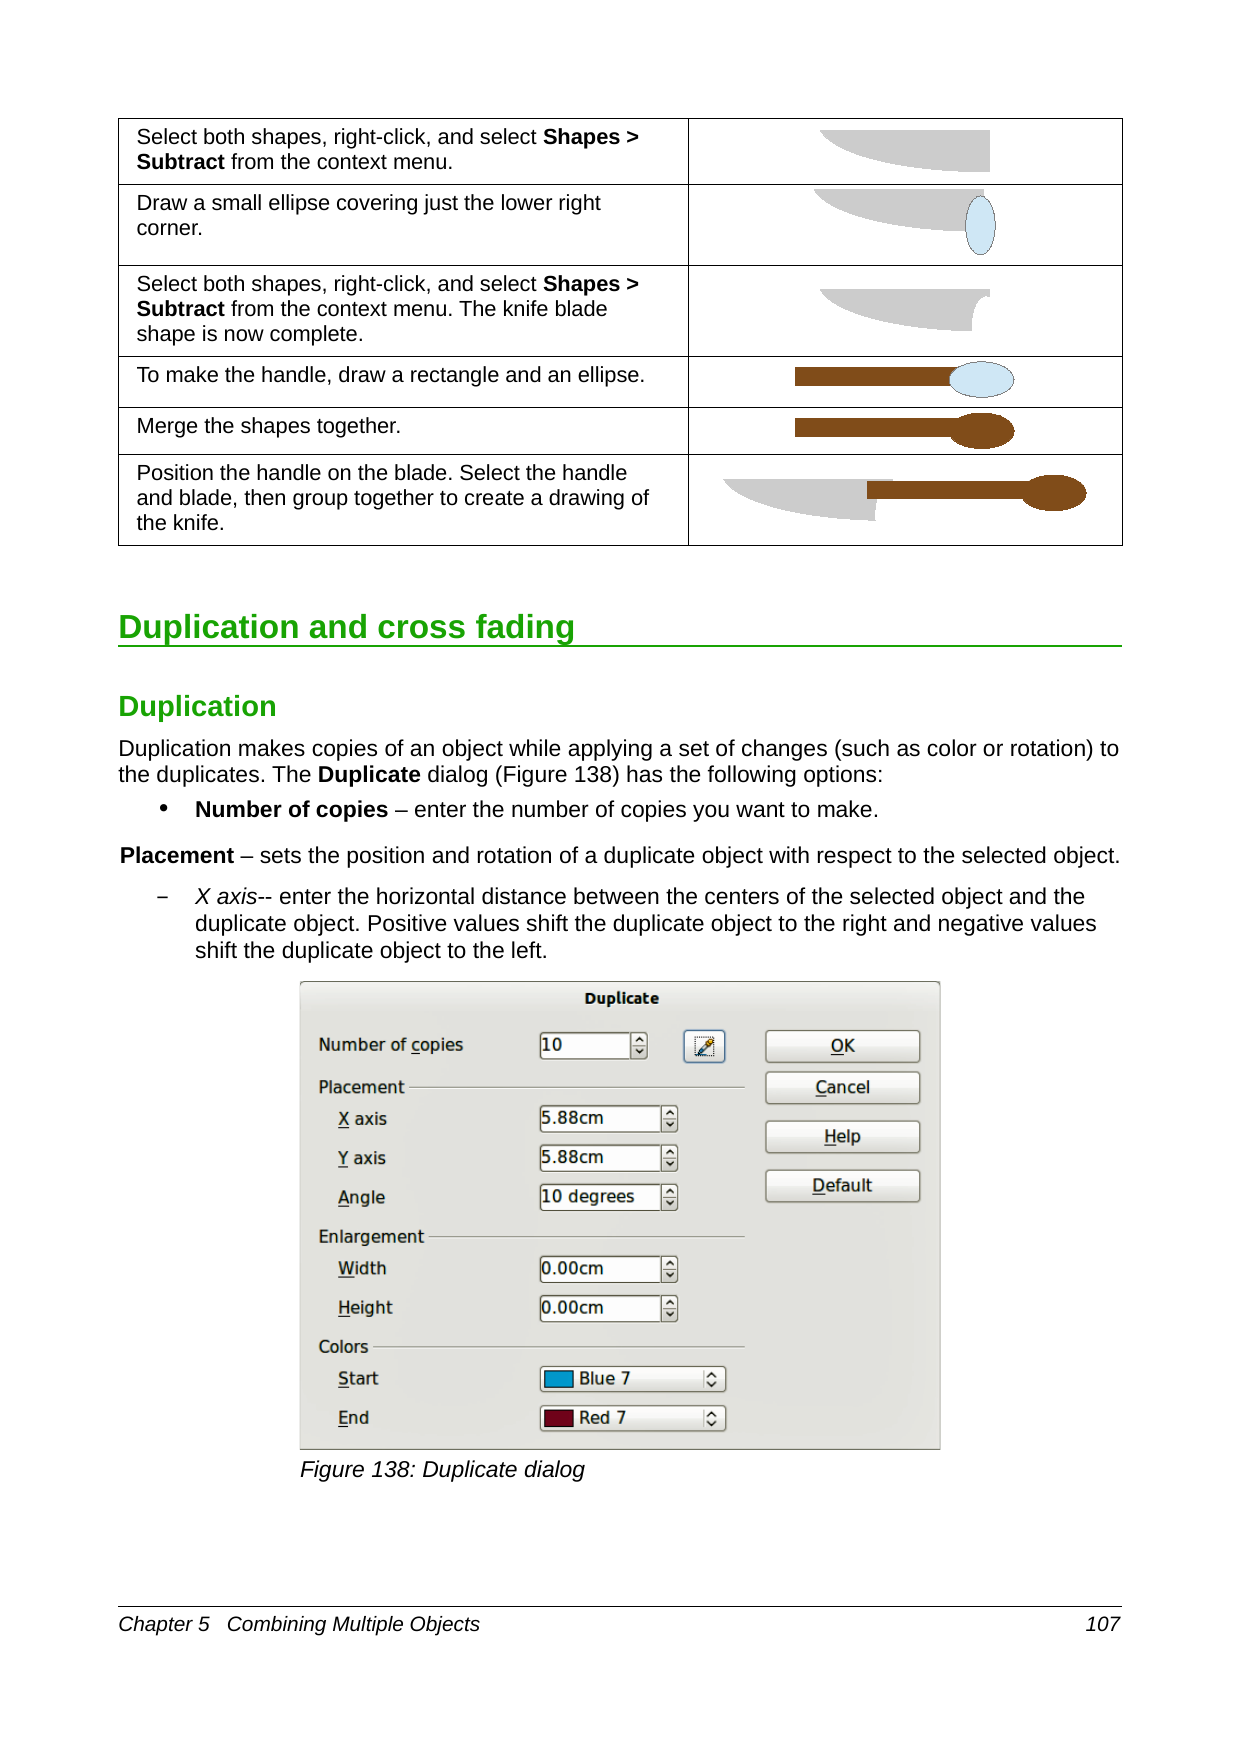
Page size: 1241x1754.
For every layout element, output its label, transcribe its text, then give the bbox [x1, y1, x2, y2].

list X axis-- enter the horizontal distance between the centers of the selected object and the duplicate object. Positive values shift the duplicate object to the right and negative values shift the duplicate object to the left. [156, 881, 1122, 963]
table_cell [689, 119, 1122, 184]
subtitle Duplication [118, 689, 1122, 723]
table_cell Draw a small ellipse covering just the lower right corner. [119, 185, 688, 265]
picture [299, 981, 941, 1450]
table_cell [689, 408, 1122, 454]
list Number of copies – enter the number of copies you want to make. [156, 794, 1122, 823]
text Figure 138: Duplicate dialog [300, 1456, 940, 1482]
table_cell Select both shapes, right-click, and select Shapes > Subtract from the context menu. The knife blade shape is now complete. [119, 266, 688, 356]
text Placement – sets the position and rotation of a duplicate object with respect to the selected object. [118, 842, 1122, 868]
table_cell [689, 266, 1122, 356]
table_cell Select both shapes, right-click, and select Shapes > Subtract from the context menu. [119, 119, 688, 184]
table_cell [689, 357, 1122, 407]
table_cell [689, 185, 1122, 265]
table_cell Position the handle on the blade. Select the handle and blade, then group together to create a drawing of the knife. [119, 455, 688, 545]
table_cell To make the handle, draw a rectangle and an ellipse. [119, 357, 688, 407]
table_cell [689, 455, 1122, 545]
list Duplication makes copies of an object while applying a set of changes (such as color or rotation) to the duplicates. The Duplicate dialog (Figure 138) has the following options: [118, 735, 1122, 788]
table_cell Merge the shapes together. [119, 408, 688, 454]
subtitle Duplication and cross fading [118, 607, 1122, 645]
